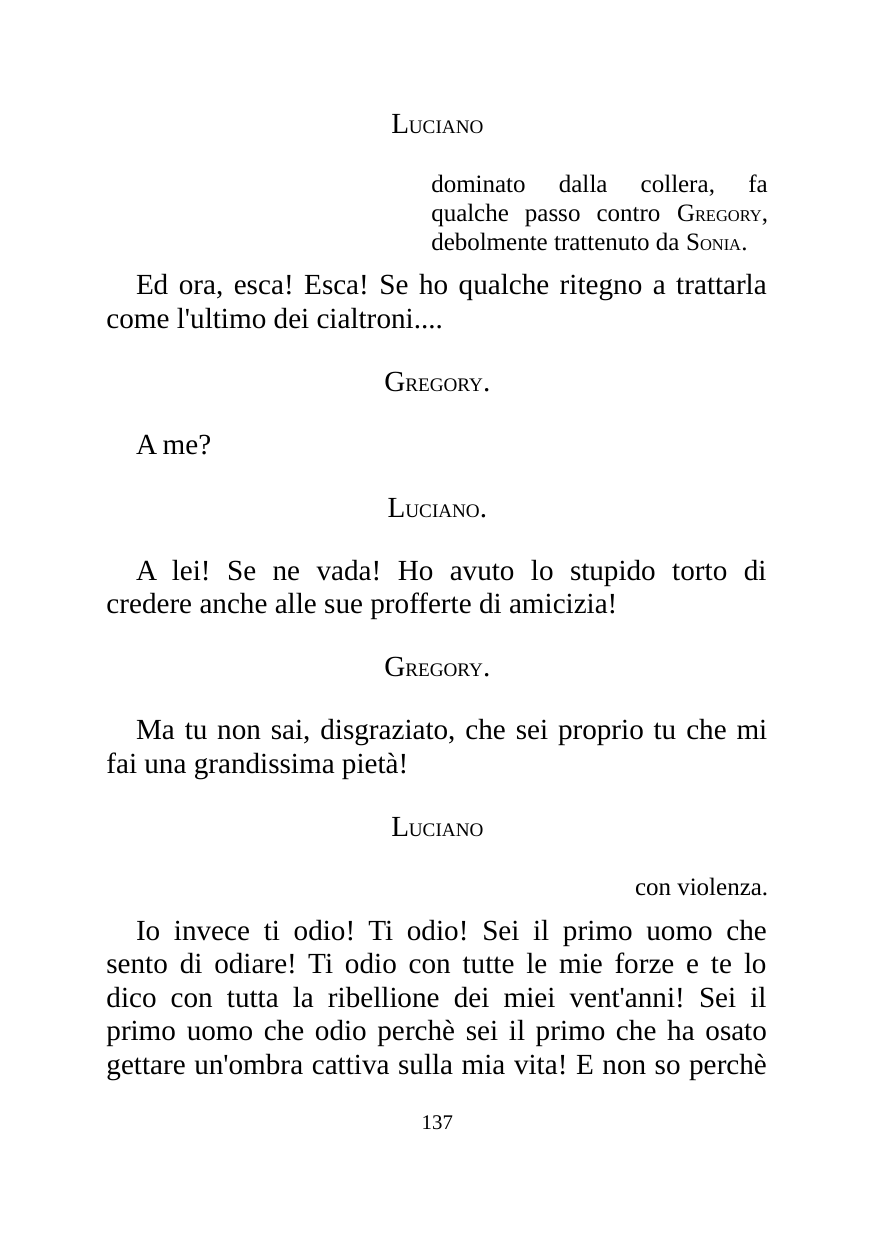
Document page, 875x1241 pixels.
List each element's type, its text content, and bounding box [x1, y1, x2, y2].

text Ed ora, esca! Esca! Se ho qualche ritegno a trattarla come l'ultimo dei cialtroni.... [106, 267, 768, 334]
text dominato dalla collera, fa qualche passo contro Gregory, debolmente trattenuto da Sonia. [431, 169, 768, 256]
text con violenza. [431, 872, 768, 901]
text Io invece ti odio! Ti odio! Sei il primo uomo che sento di odiare! Ti odio con tutte le mie forze e te lo dico con tutta la ribellione dei miei vent'anni! Sei il primo uomo che odio perchè sei il primo che ha osato gettare un'ombra cattiva sulla mia vita! E non so perchè [106, 913, 768, 1080]
text Gregory. [106, 364, 768, 397]
text A lei! Se ne vada! Ho avuto lo stupido torto di credere anche alle sue profferte di amicizia! [106, 553, 768, 620]
text A me? [106, 427, 768, 460]
text Ma tu non sai, disgraziato, che sei proprio tu che mi fai una grandissima pietà! [106, 712, 768, 779]
text Gregory. [106, 649, 768, 683]
text Luciano [106, 106, 768, 140]
text Luciano. [106, 490, 768, 523]
text Luciano [106, 809, 768, 843]
